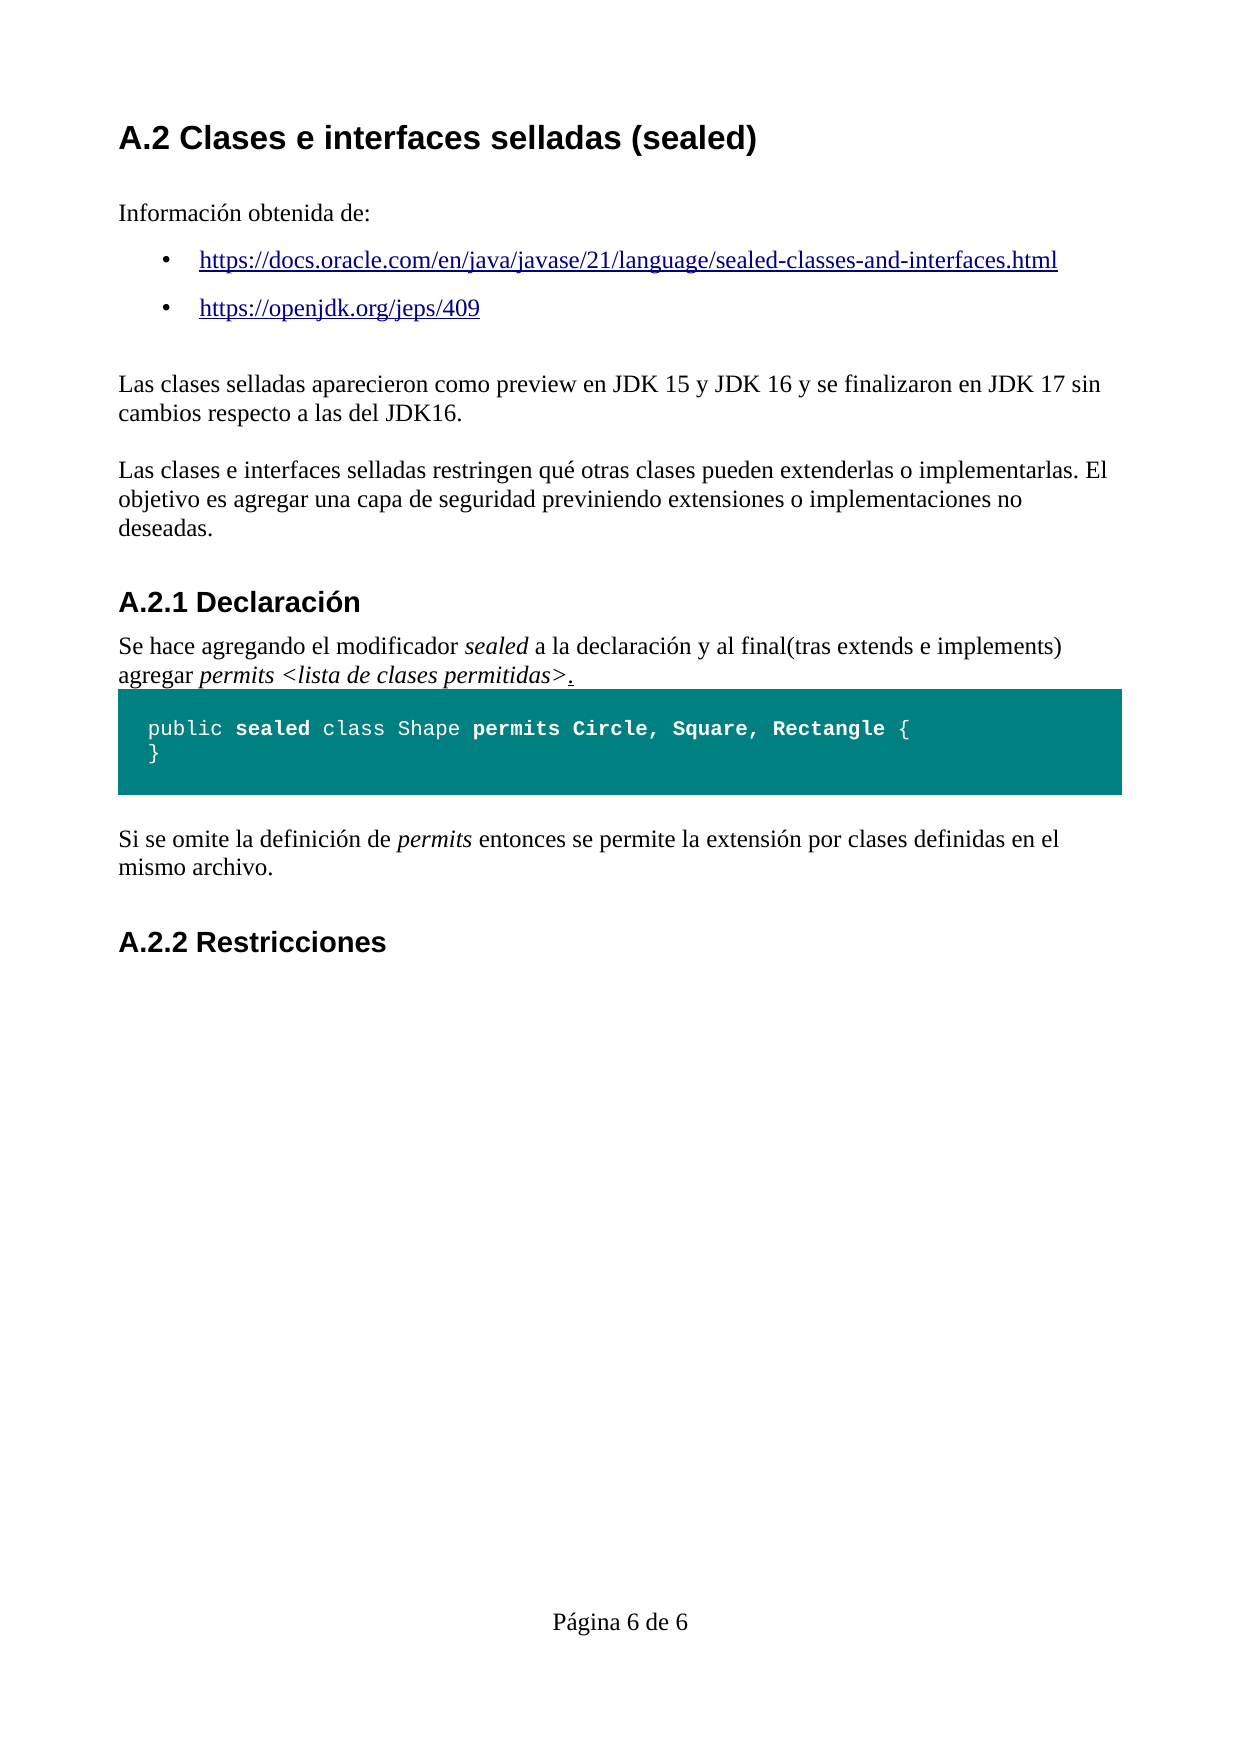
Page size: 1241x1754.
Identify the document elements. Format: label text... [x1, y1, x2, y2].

text Información obtenida de: [118, 198, 1122, 227]
text Se hace agregando el modificador sealed a la declaración y al final(tras extends e implements) agregar permits <lista de clases permitidas>. [118, 631, 1122, 689]
list https://openjdk.org/jeps/409 [162, 293, 1122, 322]
text Si se omite la definición de permits entonces se permite la extensión por clases definidas en el mismo archivo. [118, 824, 1122, 881]
text public sealed class Shape permits Circle, Square, Rectangle { [118, 689, 1122, 742]
text Las clases selladas aparecieron como preview en JDK 15 y JDK 16 y se finalizaron en JDK 17 sin cambios respecto a las del JDK16. [118, 369, 1122, 427]
text } [118, 742, 1122, 795]
text Las clases e interfaces selladas restringen qué otras clases pueden extenderlas o implementarlas. El objetivo es agregar una capa de seguridad previniendo extensiones o implementaciones no deseadas. [118, 456, 1122, 542]
subtitle A.2.2 Restricciones [118, 924, 1122, 958]
subtitle A.2 Clases e interfaces selladas (sealed) [118, 118, 1122, 157]
list https://docs.oracle.com/en/java/javase/21/language/sealed-classes-and-interfaces.html [162, 245, 1122, 274]
subtitle A.2.1 Declaración [118, 585, 1122, 619]
